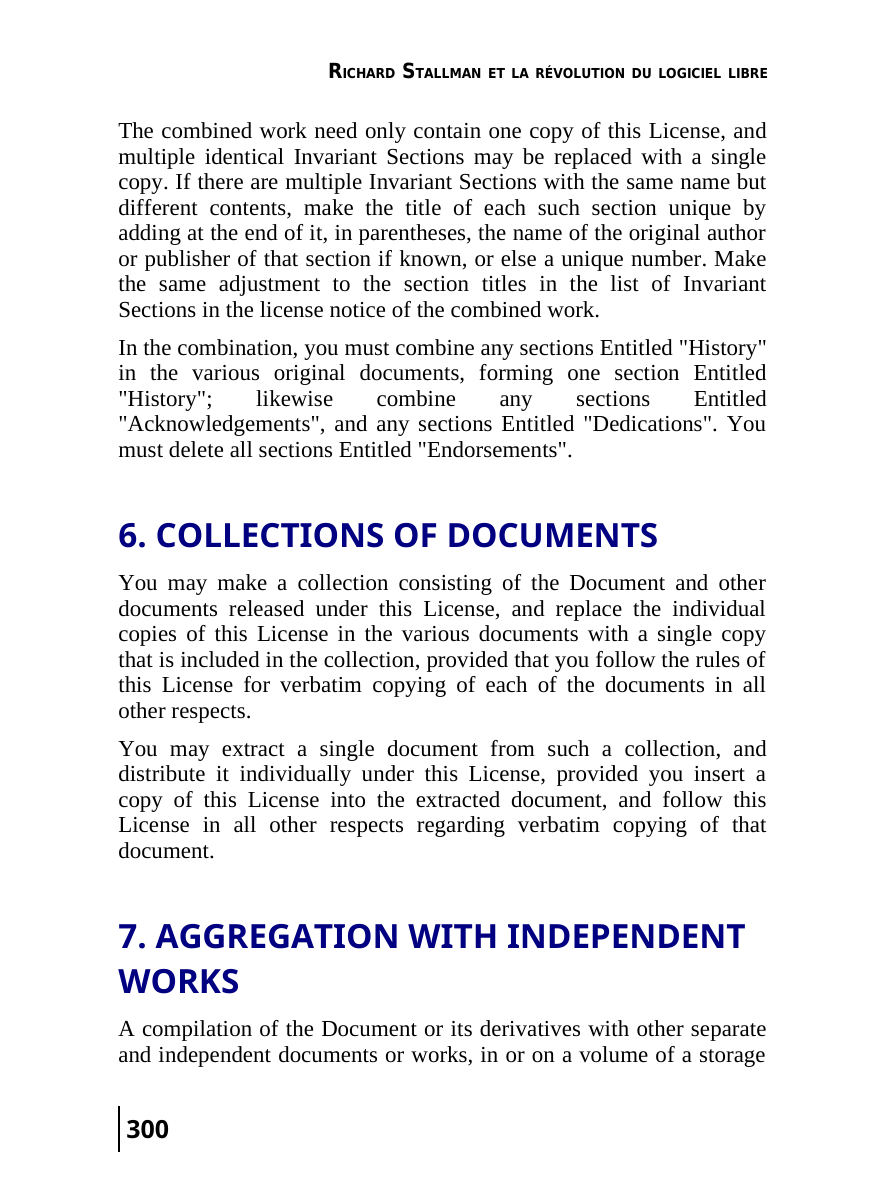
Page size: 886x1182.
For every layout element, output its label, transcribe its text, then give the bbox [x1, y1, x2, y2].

text You may extract a single document from such a collection, and distribute it individually under this License, provided you insert a copy of this License into the extracted document, and follow this License in all other respects regarding verbatim copying of that document. [118, 736, 768, 863]
text In the combination, you must combine any sections Entitled "History" in the various original documents, forming one section Entitled "History"; likewise combine any sections Entitled "Acknowledgements", and any sections Entitled "Dedications". You must delete all sections Entitled "Endorsements". [118, 335, 768, 462]
text The combined work need only contain one copy of this License, and multiple identical Invariant Sections may be replaced with a single copy. If there are multiple Invariant Sections with the same name but different contents, make the title of each such section unique by adding at the end of it, in parentheses, the name of the original author or publisher of that section if known, or else a unique number. Make the same adjustment to the section titles in the list of Invariant Sections in the license notice of the combined work. [118, 118, 768, 322]
text A compilation of the Document or its derivatives with other separate and independent documents or works, in or on a volume of a storage [118, 1016, 768, 1067]
text You may make a collection consisting of the Document and other documents released under this License, and replace the individual copies of this License in the various documents with a single copy that is included in the collection, provided that you follow the rules of this License for verbatim copying of each of the documents in all other respects. [118, 570, 768, 723]
subtitle 6. COLLECTIONS OF DOCUMENTS [118, 512, 768, 557]
subtitle 7. AGGREGATION WITH INDEPENDENT WORKS [118, 913, 768, 1004]
